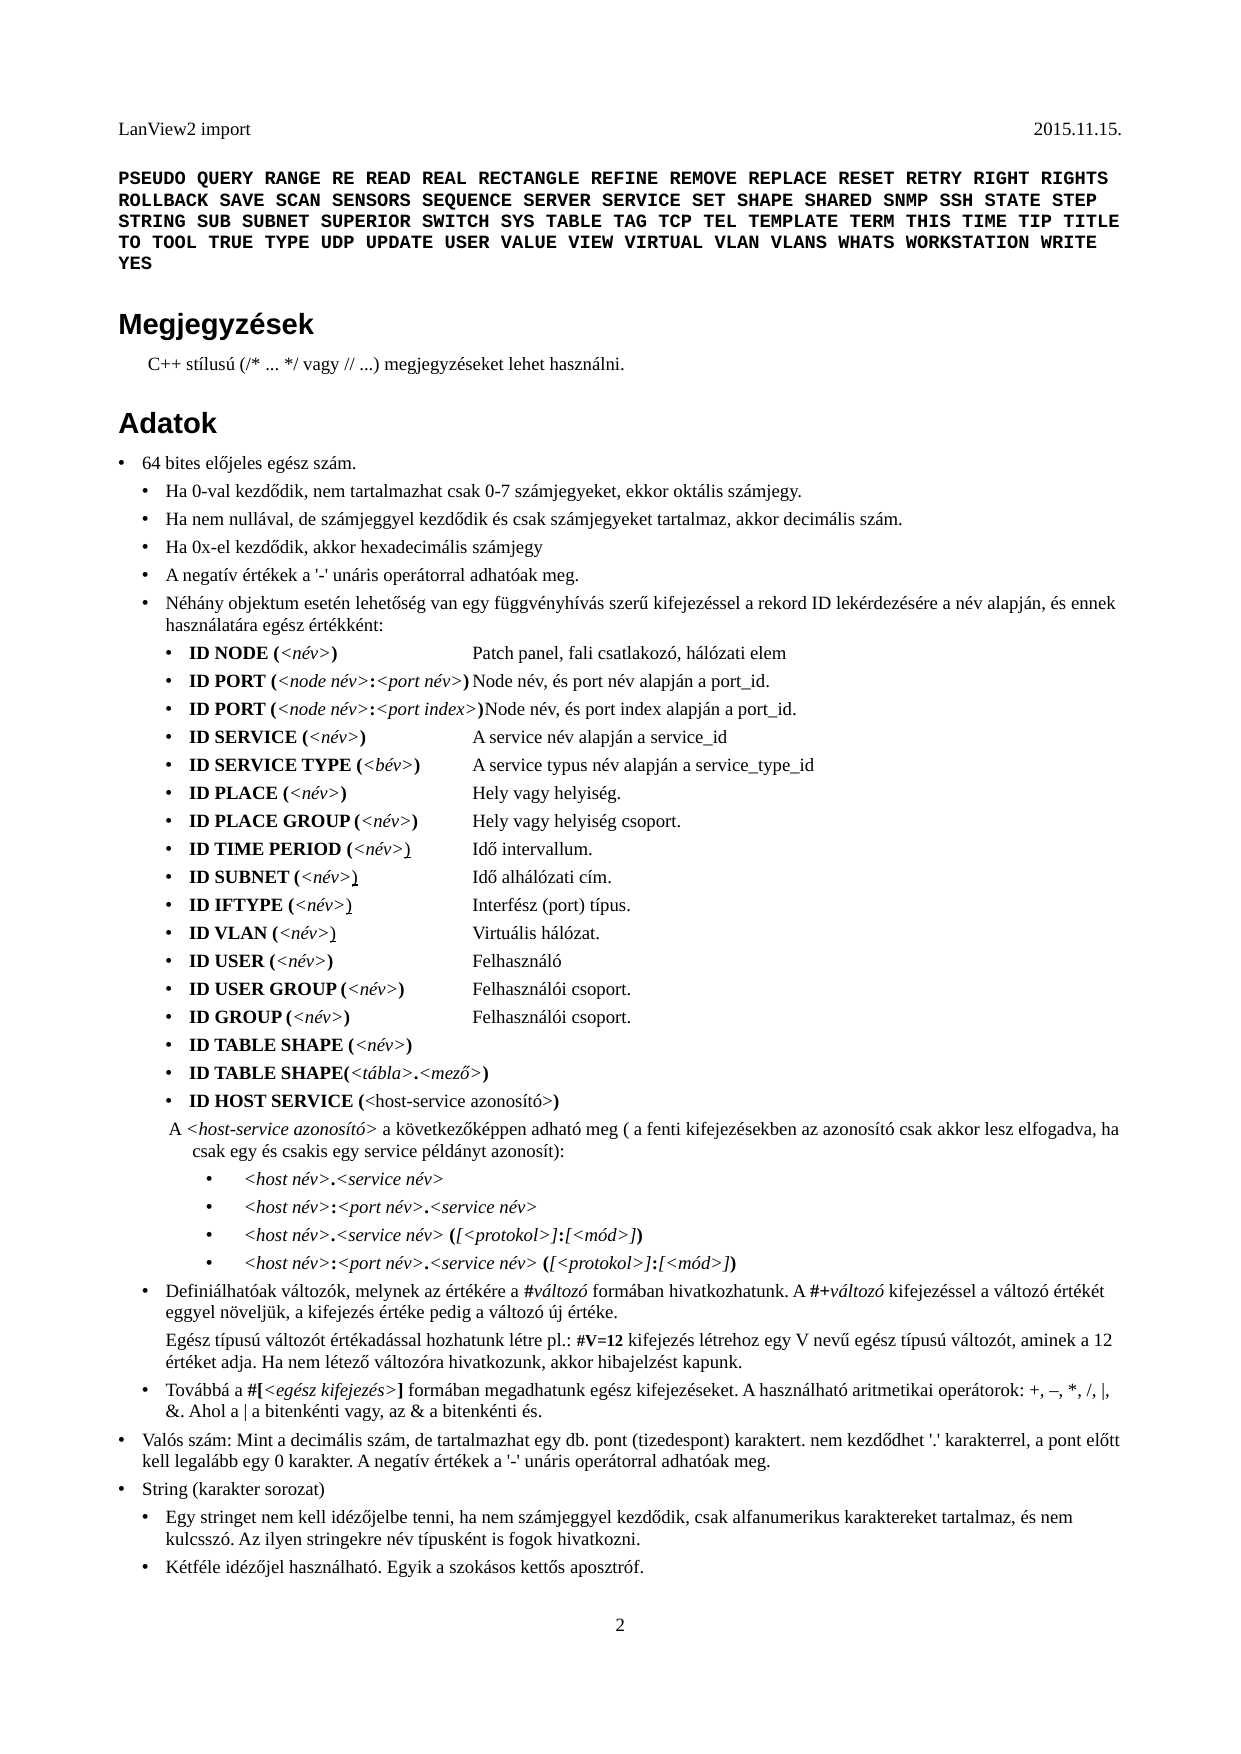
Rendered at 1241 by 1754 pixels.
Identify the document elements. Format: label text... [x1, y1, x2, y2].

list ID HOST SERVICE (<host-service azonosító>) [165, 1090, 1122, 1112]
list ID TIME PERIOD (<név>) Idő intervallum. [165, 838, 1122, 859]
subtitle Megjegyzések [118, 307, 1122, 340]
list ID USER (<név>) Felhasználó [165, 950, 1122, 971]
list ID PLACE GROUP (<név>) Hely vagy helyiség csoport. [165, 810, 1122, 831]
list Kétféle idézőjel használható. Egyik a szokásos kettős aposztróf. [142, 1556, 1122, 1577]
list ID SUBNET (<név>) Idő alhálózati cím. [165, 866, 1122, 887]
list <host név>.<service név> ([<protokol>]:[<mód>]) [206, 1224, 1122, 1245]
list Valós szám: Mint a decimális szám, de tartalmazhat egy db. pont (tizedespont) karaktert. nem kezdődhet '.' karakterrel, a pont előtt kell legalább egy 0 karakter. A negatív értékek a '-' unáris operátorral adhatóak meg. [118, 1428, 1122, 1472]
list <host név>:<port név>.<service név> ([<protokol>]:[<mód>]) [206, 1252, 1122, 1273]
list ID VLAN (<név>) Virtuális hálózat. [165, 922, 1122, 943]
list <host név>:<port név>.<service név> [206, 1196, 1122, 1217]
list Ha 0x-el kezdődik, akkor hexadecimális számjegy [142, 536, 1122, 558]
subtitle Adatok [118, 406, 1122, 439]
list Néhány objektum esetén lehetőség van egy függvényhívás szerű kifejezéssel a rekord ID lekérdezésére a név alapján, és ennek használatára egész értékként: [142, 592, 1122, 635]
list String (karakter sorozat) [118, 1478, 1122, 1499]
list Definiálhatóak változók, melynek az értékére a #változó formában hivatkozhatunk. A #+változó kifejezéssel a változó értékét eggyel növeljük, a kifejezés értéke pedig a változó új értéke. [142, 1280, 1122, 1323]
list ID IFTYPE (<név>) Interfész (port) típus. [165, 894, 1122, 915]
list Ha 0-val kezdődik, nem tartalmazhat csak 0-7 számjegyeket, ekkor oktális számjegy. [142, 480, 1122, 502]
list Egy stringet nem kell idézőjelbe tenni, ha nem számjeggyel kezdődik, csak alfanumerikus karaktereket tartalmaz, és nem kulcsszó. Az ilyen stringekre név típusként is fogok hivatkozni. [142, 1506, 1122, 1549]
list ID PLACE (<név>) Hely vagy helyiség. [165, 782, 1122, 803]
list 64 bites előjeles egész szám. [118, 452, 1122, 473]
list ID TABLE SHAPE (<név>) [165, 1034, 1122, 1056]
list ID SERVICE TYPE (<bév>) A service typus név alapján a service_type_id [165, 754, 1122, 775]
list Továbbá a #[<egész kifejezés>] formában megadhatunk egész kifejezéseket. A használható aritmetikai operátorok: +, –, *, /, |, &. Ahol a | a bitenkénti vagy, az & a bitenkénti és. [142, 1379, 1122, 1422]
text PSEUDO QUERY RANGE RE READ REAL RECTANGLE REFINE REMOVE REPLACE RESET RETRY RIGHT RIGHTS ROLLBACK SAVE SCAN SENSORS SEQUENCE SERVER SERVICE SET SHAPE SHARED SNMP SSH STATE STEP STRING SUB SUBNET SUPERIOR SWITCH SYS TABLE TAG TCP TEL TEMPLATE TERM THIS TIME TIP TITLE TO TOOL TRUE TYPE UDP UPDATE USER VALUE VIEW VIRTUAL VLAN VLANS WHATS WORKSTATION WRITE YES [118, 169, 1122, 275]
list ID SERVICE (<név>) A service név alapján a service_id [165, 726, 1122, 747]
list A negatív értékek a '-' unáris operátorral adhatóak meg. [142, 564, 1122, 586]
list ID PORT (<node név>:<port név>) Node név, és port név alapján a port_id. [165, 670, 1122, 691]
list Egész típusú változót értékadással hozhatunk létre pl.: #V=12 kifejezés létrehoz egy V nevű egész típusú változót, aminek a 12 értéket adja. Ha nem létező változóra hivatkozunk, akkor hibajelzést kapunk. [142, 1329, 1122, 1372]
text A <host-service azonosító> a következőképpen adható meg ( a fenti kifejezésekben az azonosító csak akkor lesz elfogadva, ha csak egy és csakis egy service példányt azonosít): [168, 1118, 1122, 1161]
list <host név>.<service név> [206, 1168, 1122, 1189]
text C++ stílusú (/* ... */ vagy // ...) megjegyzéseket lehet használni. [118, 353, 1122, 374]
list ID USER GROUP (<név>) Felhasználói csoport. [165, 978, 1122, 999]
list ID GROUP (<név>) Felhasználói csoport. [165, 1006, 1122, 1027]
list Ha nem nullával, de számjeggyel kezdődik és csak számjegyeket tartalmaz, akkor decimális szám. [142, 508, 1122, 529]
list ID TABLE SHAPE(<tábla>.<mező>) [165, 1062, 1122, 1083]
list ID PORT (<node név>:<port index>) Node név, és port index alapján a port_id. [165, 698, 1122, 719]
list ID NODE (<név>) Patch panel, fali csatlakozó, hálózati elem [165, 642, 1122, 663]
